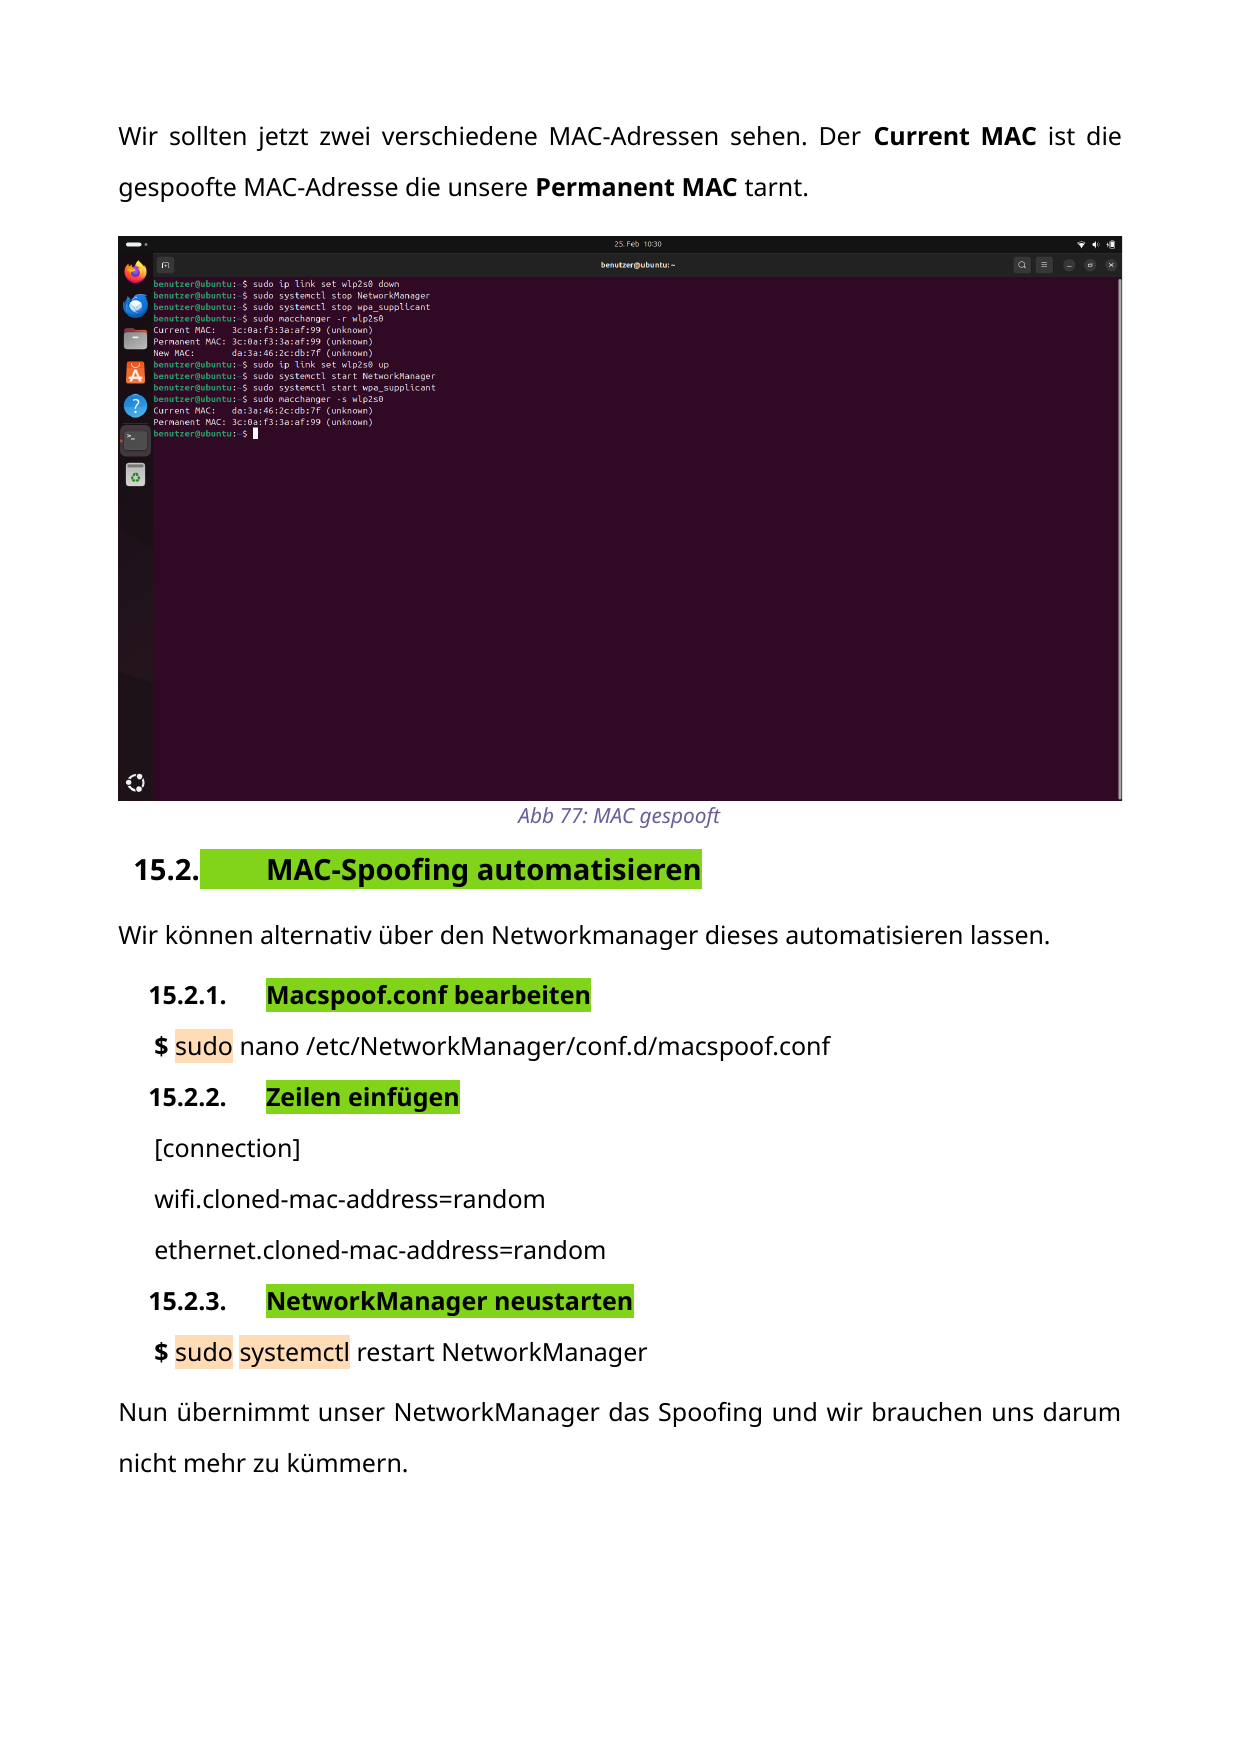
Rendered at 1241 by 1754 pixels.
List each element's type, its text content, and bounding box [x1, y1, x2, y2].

subtitle [118, 224, 1122, 236]
subtitle Zeilen einfügen [118, 1079, 1122, 1114]
text [connection] [154, 1131, 1122, 1165]
picture [118, 236, 1123, 801]
text $ sudo systemctl restart NetworkManager [154, 1335, 1122, 1369]
text Wir sollten jetzt zwei verschiedene MAC-Adressen sehen. Der Current MAC ist die gespoofte MAC-Adresse die unsere Permanent MAC tarnt. [118, 118, 1122, 203]
text wifi.cloned-mac-address=random [154, 1182, 1122, 1216]
subtitle Macspoof.conf bearbeiten [118, 977, 1122, 1012]
subtitle NetworkManager neustarten [118, 1284, 1122, 1318]
subtitle MAC-Spoofing automatisieren [118, 829, 1122, 889]
text Nun übernimmt unser NetworkManager das Spoofing und wir brauchen uns darum nicht mehr zu kümmern. [118, 1395, 1122, 1480]
text Abb 77: MAC gespooft [118, 801, 1122, 829]
text $ sudo nano /etc/NetworkManager/conf.d/macspoof.conf [154, 1028, 1122, 1063]
text Wir können alternativ über den Networkmanager dieses automatisieren lassen. [118, 917, 1122, 952]
text ethernet.cloned-mac-address=random [154, 1233, 1122, 1267]
